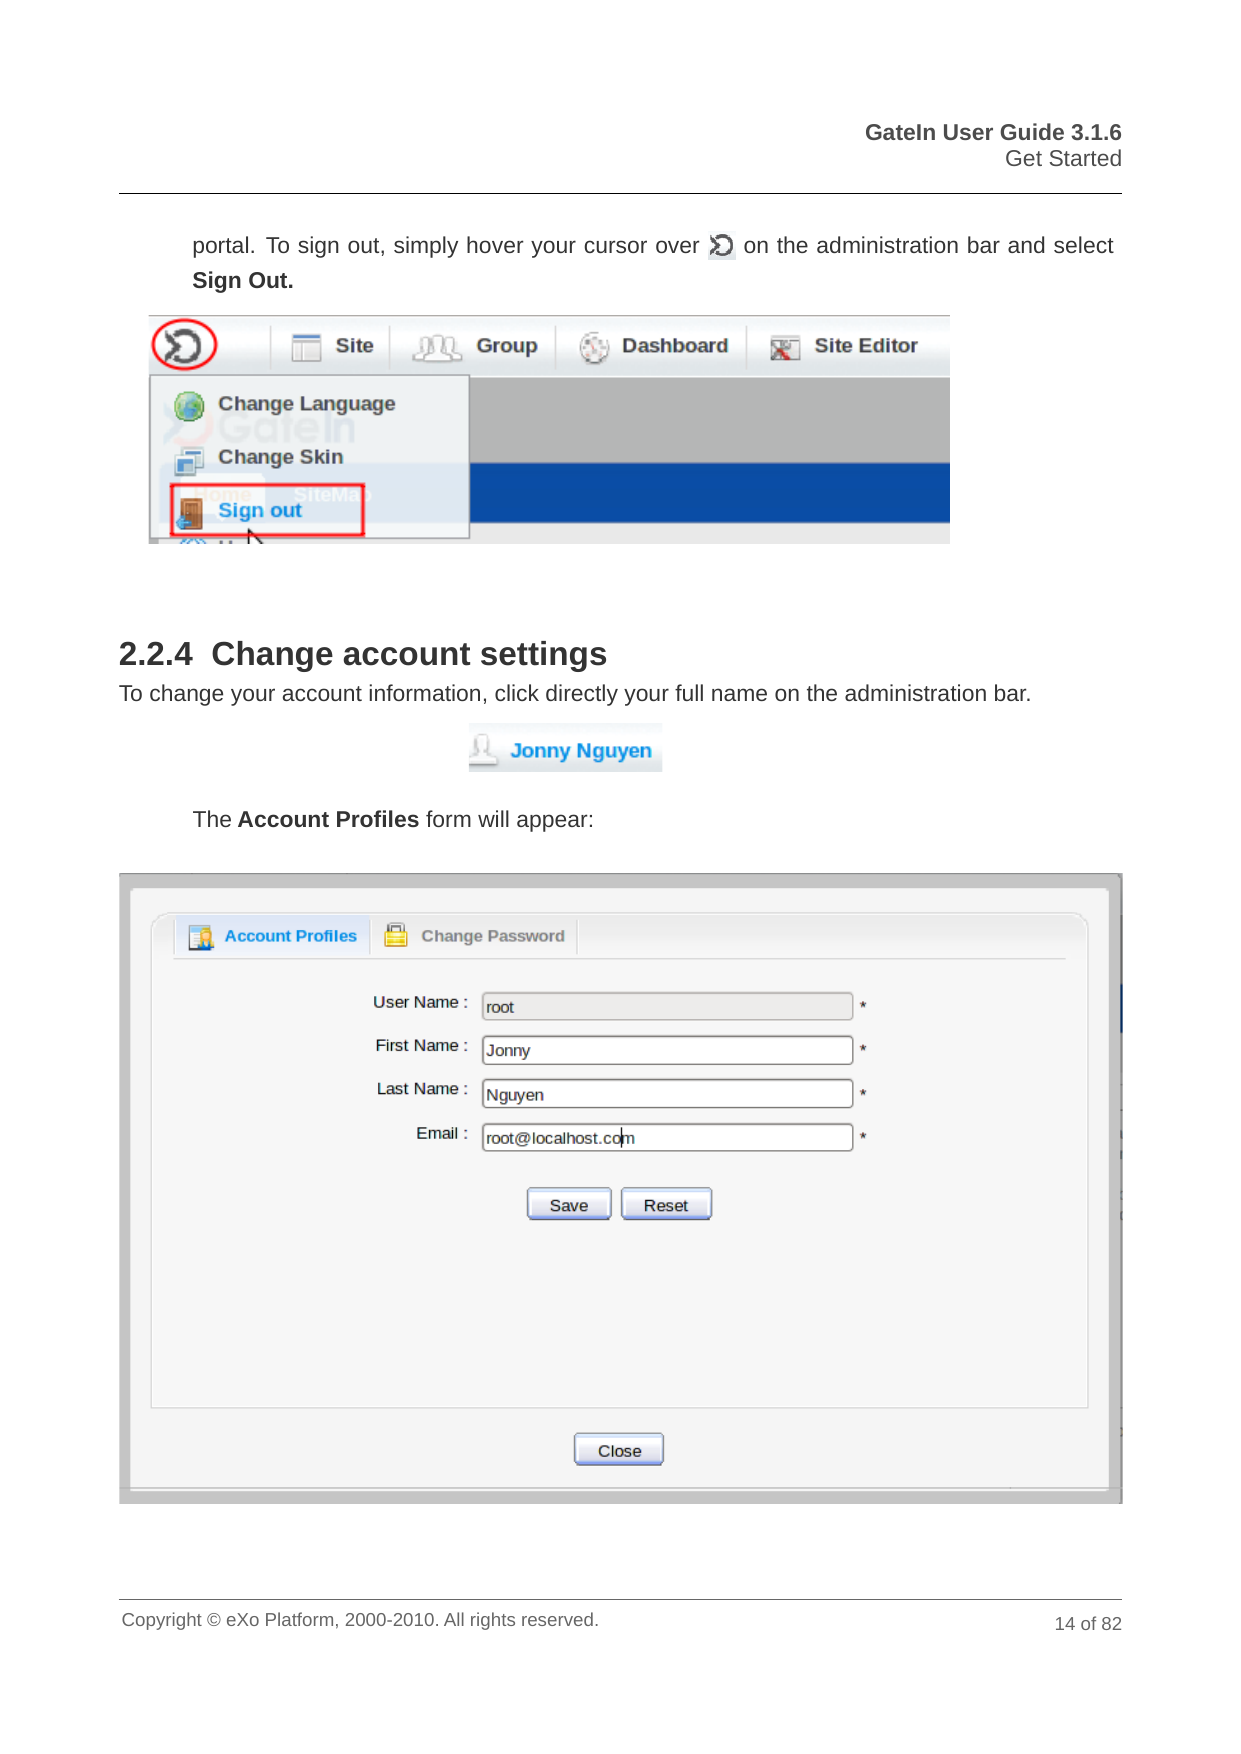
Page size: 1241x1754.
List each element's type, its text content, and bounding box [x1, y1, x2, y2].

picture [468, 723, 663, 772]
text To change your account information, click directly your full name on the administration bar. [118, 680, 1122, 706]
subtitle Change account settings [118, 634, 1122, 672]
picture [708, 231, 736, 260]
text The Account Profiles form will appear: [192, 806, 1122, 832]
text portal. To sign out, simply hover your cursor overon the administration bar and select Sign Out. [118, 223, 1122, 293]
picture [148, 315, 950, 544]
picture [119, 873, 1123, 1504]
